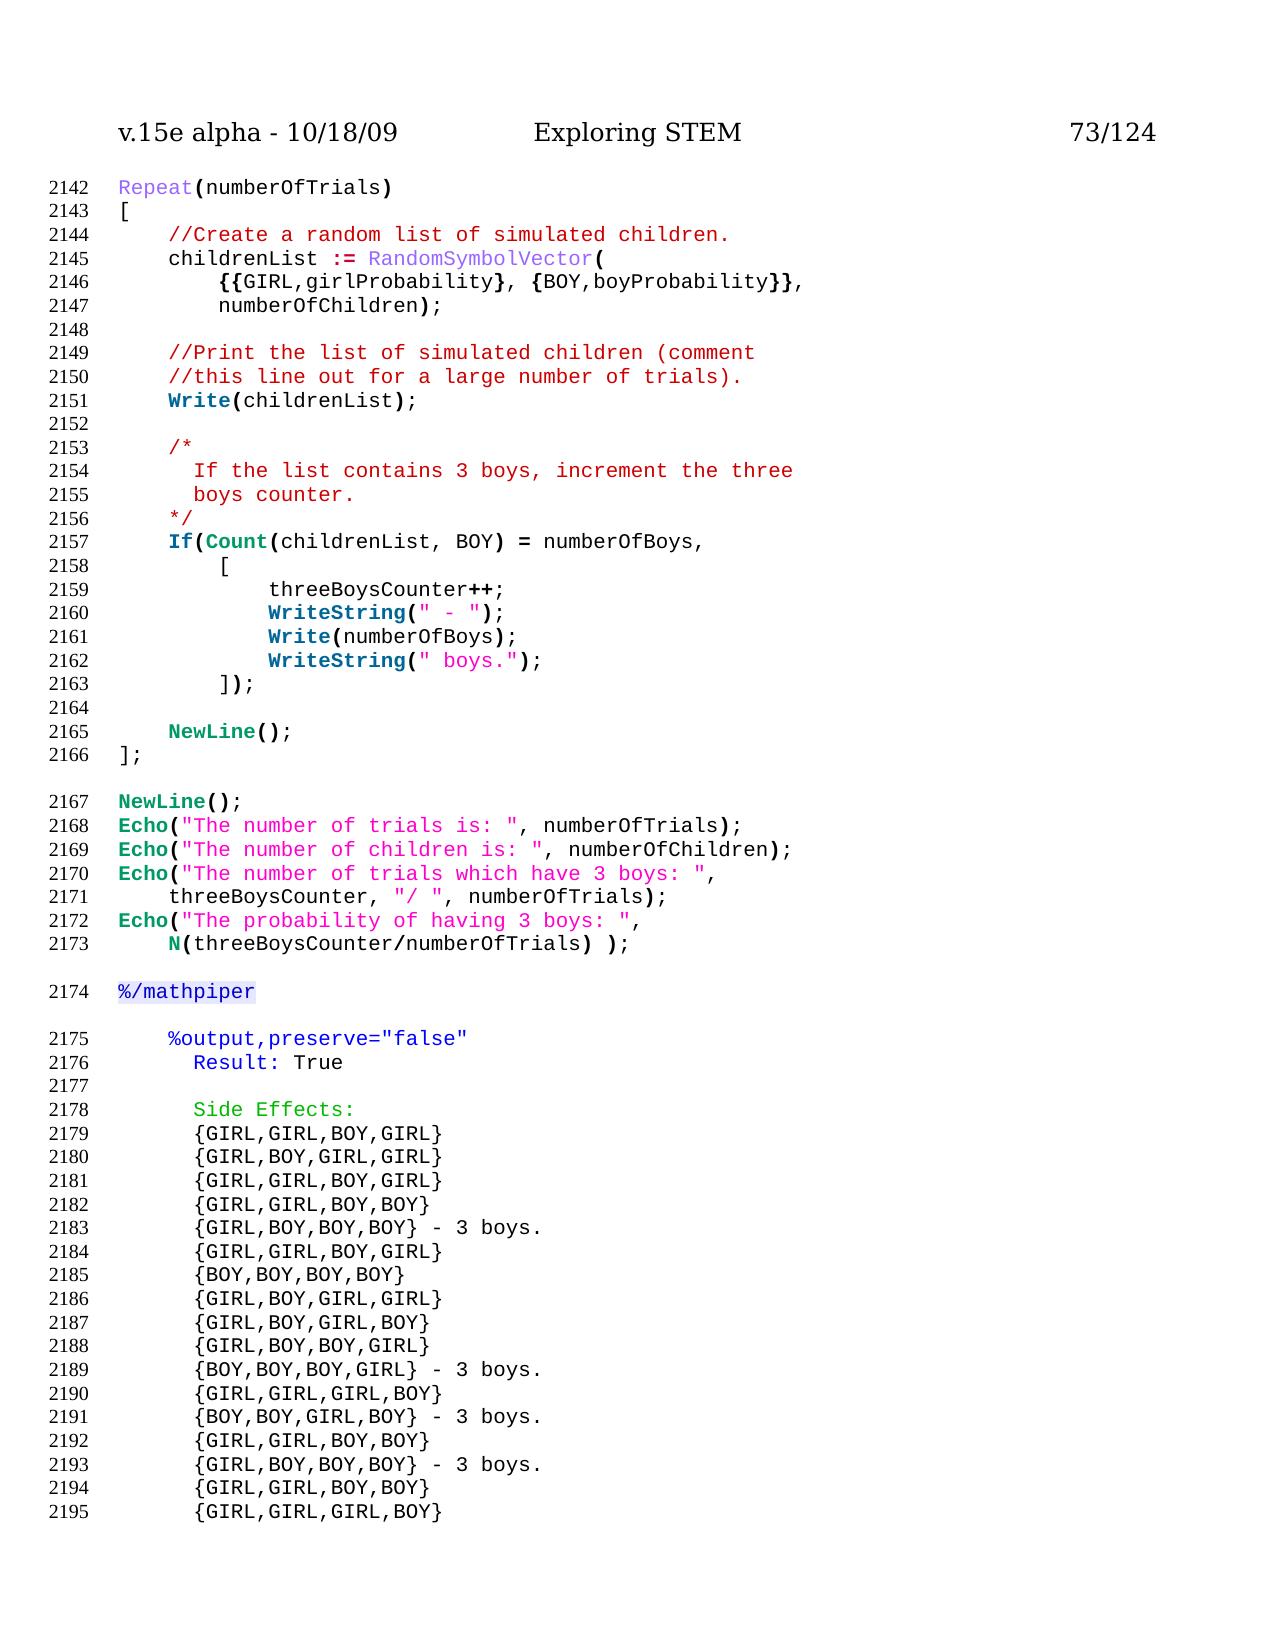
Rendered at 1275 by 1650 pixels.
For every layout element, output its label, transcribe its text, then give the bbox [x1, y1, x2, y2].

text Echo("The probability of having 3 boys: ", [118, 910, 1157, 933]
text {BOY,BOY,BOY,BOY} [118, 1264, 1157, 1288]
text ]; [118, 744, 1157, 768]
text numberOfChildren); [118, 295, 1157, 319]
text %output,preserve="false" [118, 1028, 1157, 1052]
text Echo("The number of trials is: ", numberOfTrials); [118, 815, 1157, 839]
text [ [118, 200, 1157, 224]
text Write(numberOfBoys); [118, 626, 1157, 650]
text {GIRL,GIRL,BOY,GIRL} [118, 1170, 1157, 1193]
text If(Count(childrenList, BOY) = numberOfBoys, [118, 531, 1157, 555]
text Write(childrenList); [118, 389, 1157, 413]
text Repeat(numberOfTrials) [118, 177, 1157, 200]
text Side Effects: [118, 1099, 1157, 1123]
text WriteString(" - "); [118, 602, 1157, 626]
text boys counter. [118, 484, 1157, 508]
text Echo("The number of children is: ", numberOfChildren); [118, 839, 1157, 862]
text /* [118, 437, 1157, 461]
text [ [118, 555, 1157, 579]
text {GIRL,GIRL,BOY,BOY} [118, 1193, 1157, 1217]
text {BOY,BOY,BOY,GIRL} - 3 boys. [118, 1359, 1157, 1383]
text {GIRL,GIRL,BOY,GIRL} [118, 1241, 1157, 1264]
text //this line out for a large number of trials). [118, 366, 1157, 389]
text {GIRL,BOY,BOY,BOY} - 3 boys. [118, 1217, 1157, 1241]
text N(threeBoysCounter/numberOfTrials) ); [118, 933, 1157, 957]
text threeBoysCounter, "/ ", numberOfTrials); [118, 886, 1157, 910]
text Echo("The number of trials which have 3 boys: ", [118, 862, 1157, 886]
text ]); [118, 673, 1157, 697]
text {GIRL,BOY,GIRL,BOY} [118, 1312, 1157, 1335]
text childrenList := RandomSymbolVector( [118, 248, 1157, 271]
text If the list contains 3 boys, increment the three [118, 461, 1157, 484]
text {GIRL,GIRL,GIRL,BOY} [118, 1383, 1157, 1406]
text {BOY,BOY,GIRL,BOY} - 3 boys. [118, 1406, 1157, 1430]
text {GIRL,BOY,BOY,GIRL} [118, 1335, 1157, 1359]
text {GIRL,BOY,GIRL,GIRL} [118, 1146, 1157, 1170]
text {GIRL,GIRL,BOY,GIRL} [118, 1123, 1157, 1146]
text {GIRL,BOY,GIRL,GIRL} [118, 1288, 1157, 1312]
text */ [118, 508, 1157, 531]
text {GIRL,GIRL,GIRL,BOY} [118, 1501, 1157, 1524]
text //Print the list of simulated children (comment [118, 342, 1157, 366]
text //Create a random list of simulated children. [118, 224, 1157, 248]
text {GIRL,GIRL,BOY,BOY} [118, 1430, 1157, 1454]
text {{GIRL,girlProbability}, {BOY,boyProbability}}, [118, 271, 1157, 295]
text NewLine(); [118, 721, 1157, 744]
text {GIRL,BOY,BOY,BOY} - 3 boys. [118, 1454, 1157, 1477]
text WriteString(" boys."); [118, 650, 1157, 673]
text NewLine(); [118, 792, 1157, 815]
text threeBoysCounter++; [118, 579, 1157, 602]
text {GIRL,GIRL,BOY,BOY} [118, 1477, 1157, 1501]
text Result: True [118, 1052, 1157, 1075]
text %/mathpiper [118, 981, 1157, 1004]
